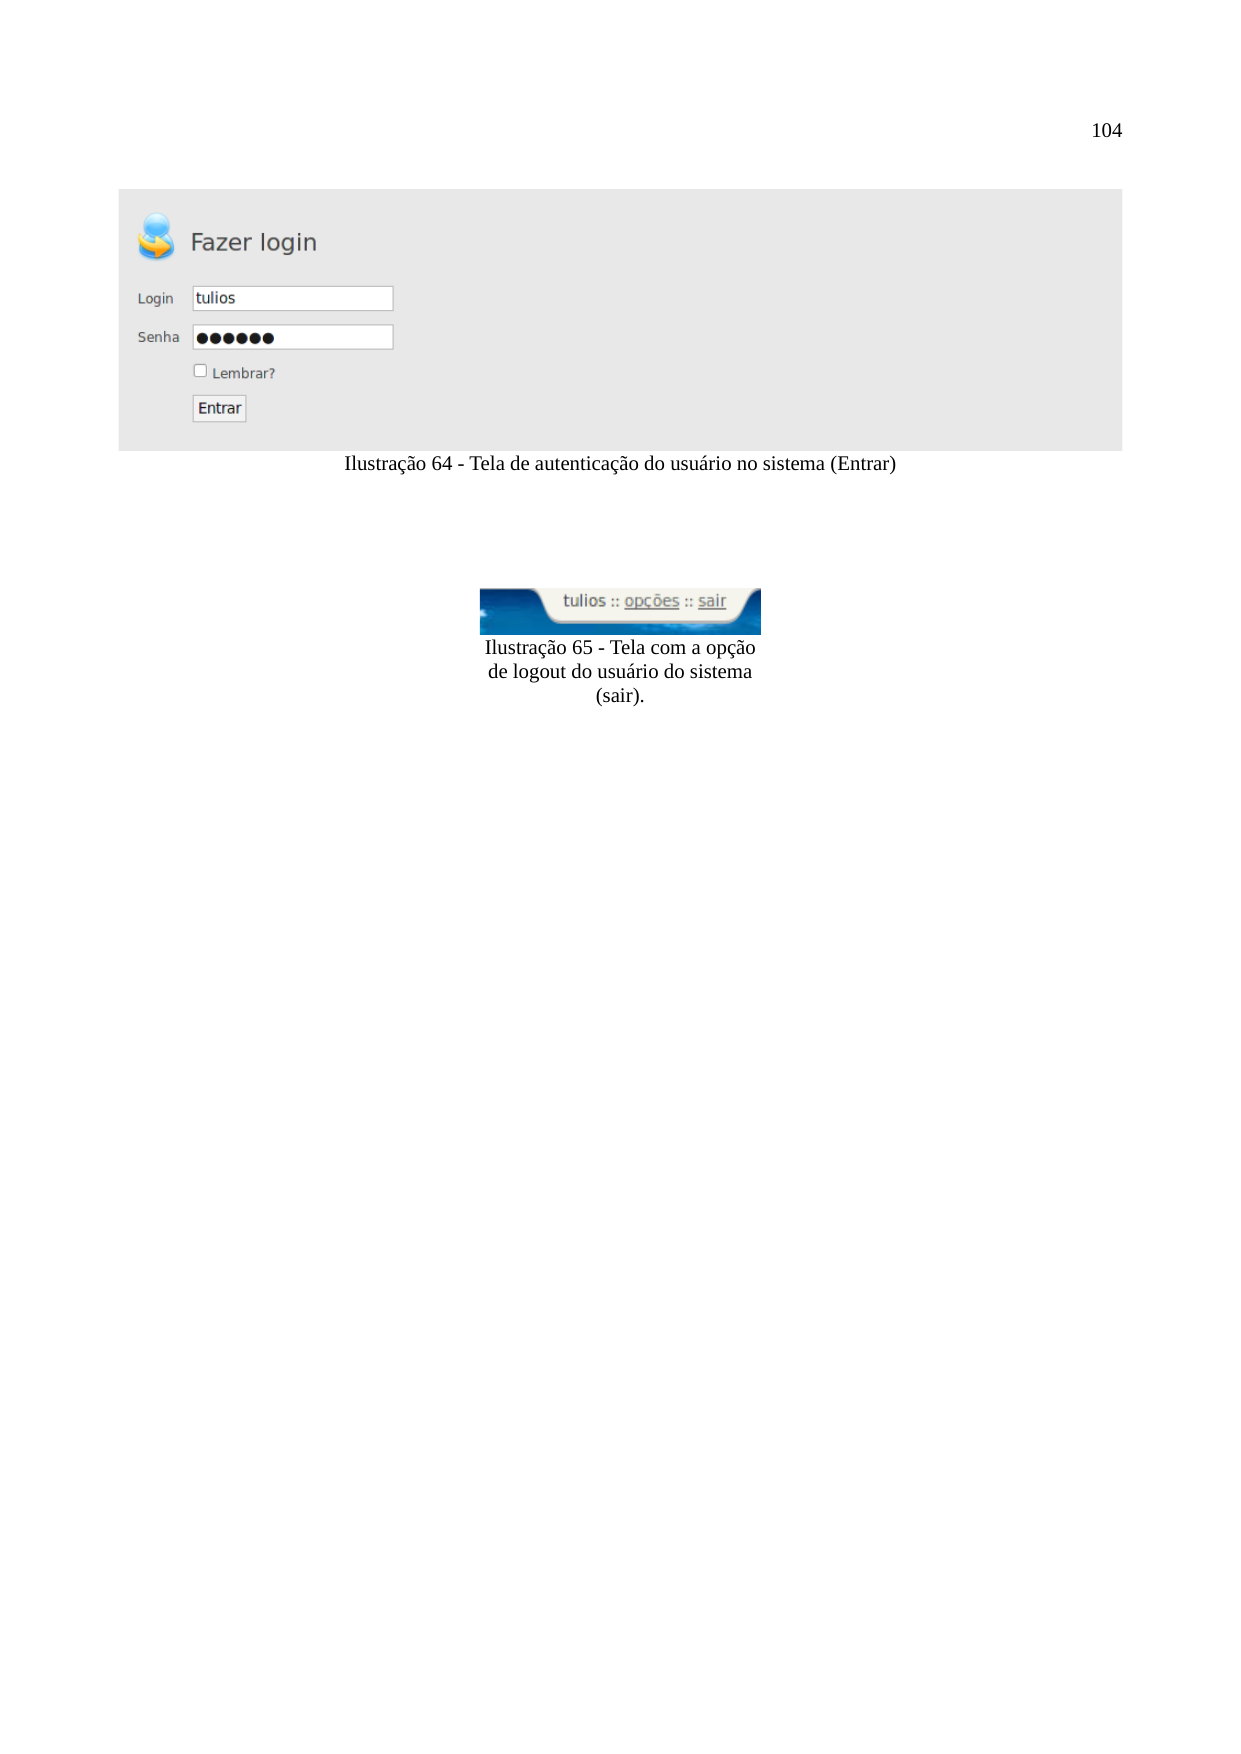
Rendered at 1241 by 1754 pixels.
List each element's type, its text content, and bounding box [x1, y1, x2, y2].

text Ilustração 64 - Tela de autenticação do usuário no sistema (Entrar) [118, 451, 1122, 475]
picture [118, 189, 1123, 451]
picture [479, 588, 761, 635]
text Ilustração 65 - Tela com a opção de logout do usuário do sistema (sair). [479, 635, 761, 707]
